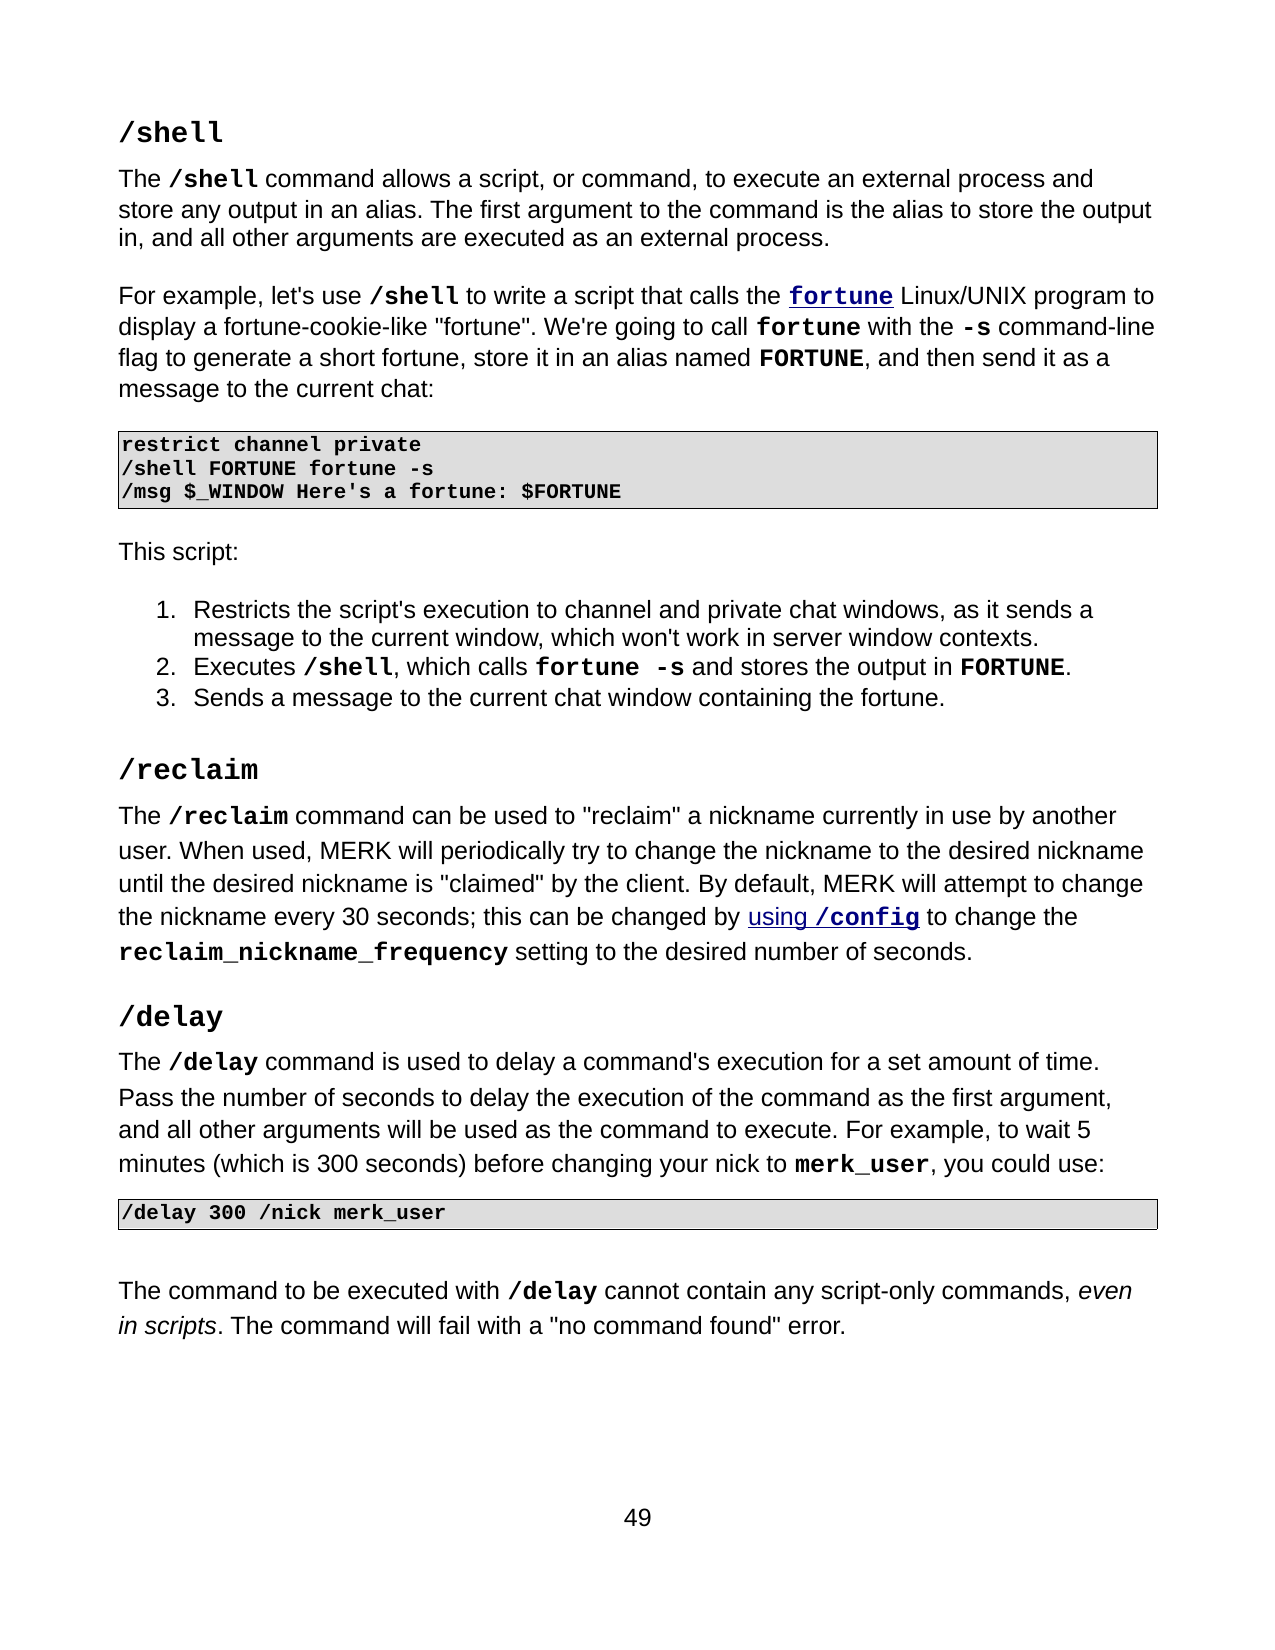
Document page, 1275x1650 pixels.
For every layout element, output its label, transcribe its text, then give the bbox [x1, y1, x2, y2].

text The command to be executed with /delay cannot contain any script-only commands, even in scripts. The command will fail with a "no command found" error. [118, 1276, 1157, 1340]
list Sends a message to the current chat window containing the fortune. [156, 683, 1157, 712]
subtitle /delay [118, 1002, 1157, 1035]
subtitle /reclaim [118, 755, 1157, 788]
text This script: [118, 537, 1157, 566]
table_header restrict channel private /shell FORTUNE fortune -s /msg $_WINDOW Here's a fortune: $FORTUNE [119, 432, 1157, 508]
text The /shell command allows a script, or command, to execute an external process and store any output in an alias. The first argument to the command is the alias to store the output in, and all other arguments are executed as an external process. [118, 164, 1157, 252]
subtitle /shell [118, 118, 1157, 151]
text The /delay command is used to delay a command's execution for a set amount of time. Pass the number of seconds to delay the execution of the command as the first argument, and all other arguments will be used as the command to execute. For example, to wait 5 minutes (which is 300 seconds) before changing your nick to merk_user, you could use: [118, 1047, 1157, 1179]
text For example, let's use /shell to write a script that calls the fortune Linux/UNIX program to display a fortune-cookie-like "fortune". We're going to call fortune with the -s command-line flag to generate a short fortune, store it in an alias named FORTUNE, and then send it as a message to the current chat: [118, 281, 1157, 402]
table_header /delay 300 /nick merk_user [119, 1200, 1157, 1228]
text The /reclaim command can be used to "reclaim" a nickname currently in use by another user. When used, MERK will periodically try to change the nickname to the desired nickname until the desired nickname is "claimed" by the client. By default, MERK will attempt to change the nickname every 30 seconds; this can be changed by using /config to change the reclaim_nickname_frequency setting to the desired number of seconds. [118, 801, 1157, 968]
list Executes /shell, which calls fortune -s and stores the output in FORTUNE. [156, 652, 1157, 683]
list Restricts the script's execution to channel and private chat windows, as it sends a message to the current window, which won't work in server window contexts. [156, 594, 1157, 652]
